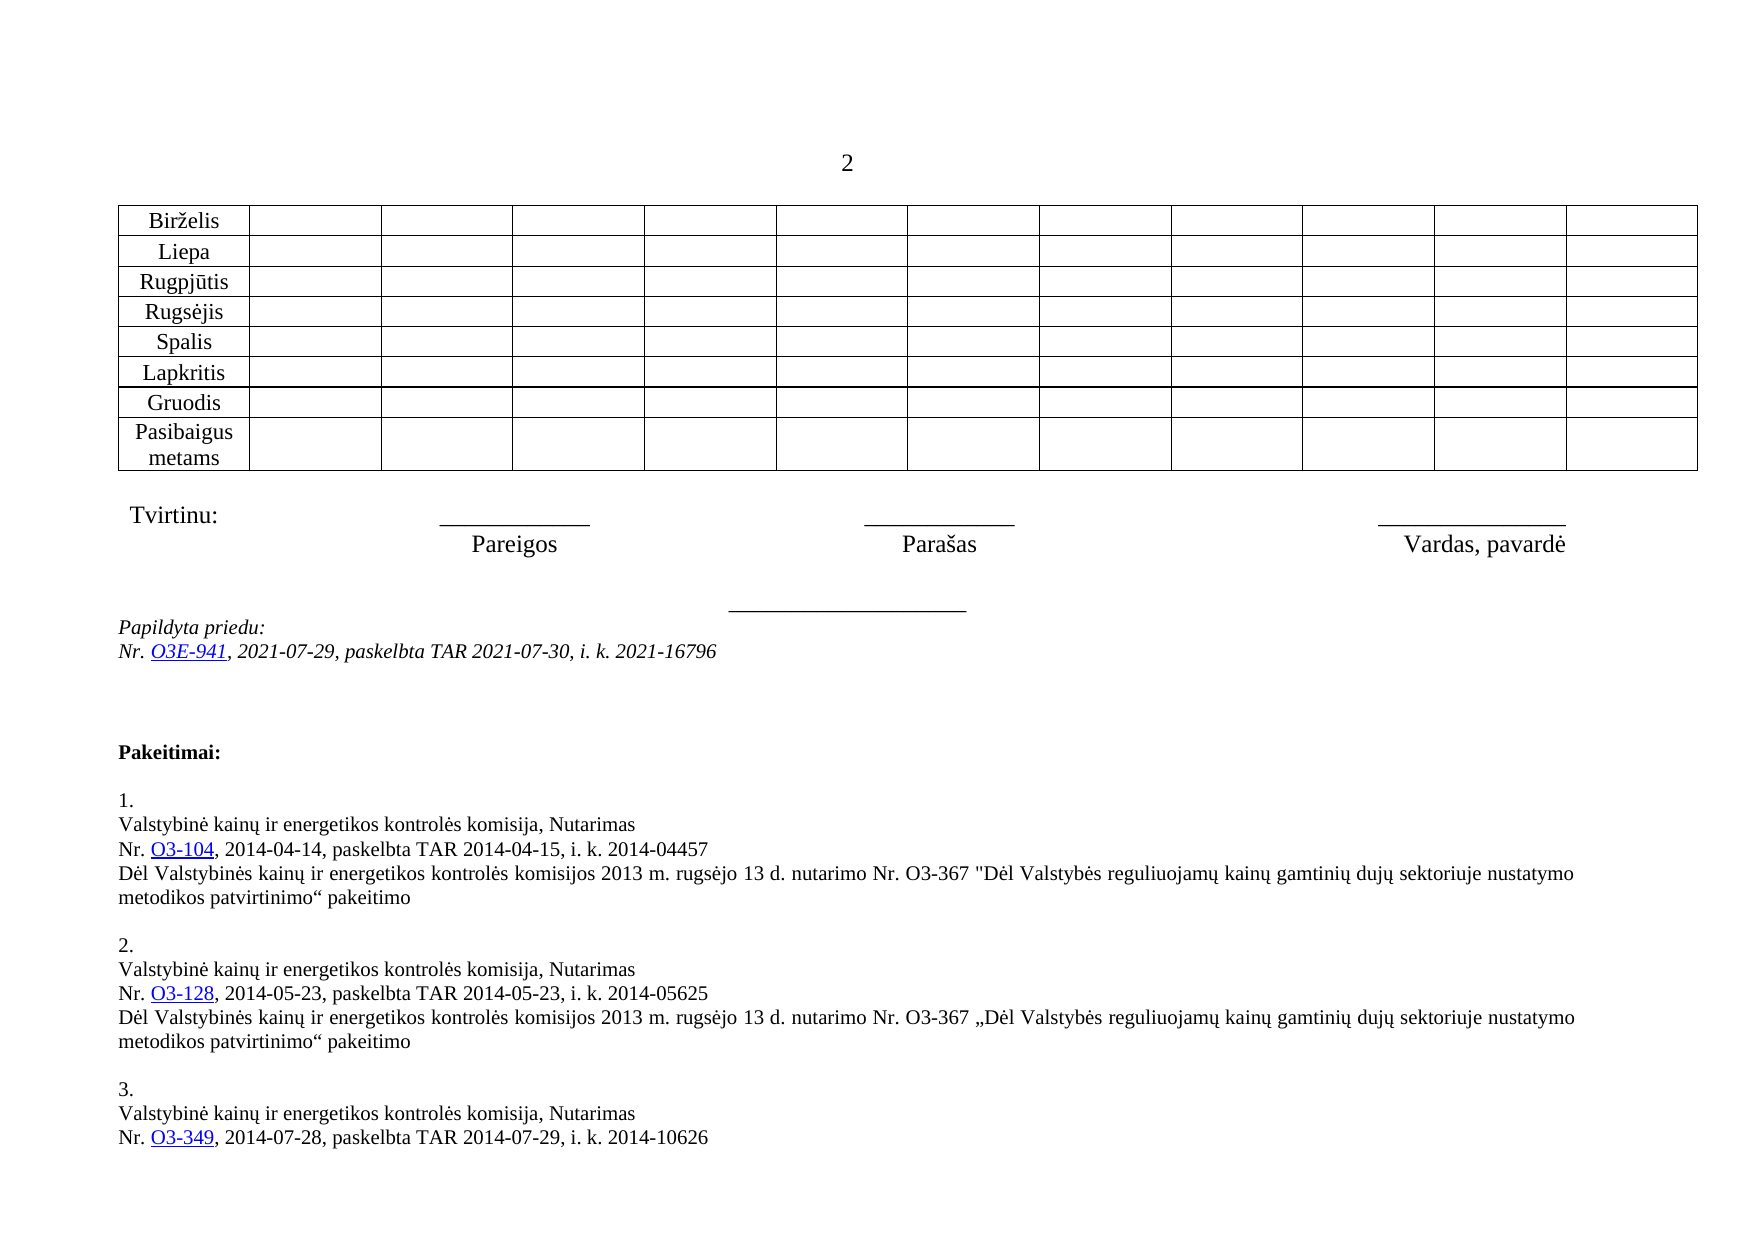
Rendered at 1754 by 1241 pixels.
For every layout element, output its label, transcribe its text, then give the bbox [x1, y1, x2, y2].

table_cell [250, 236, 381, 266]
table_cell [1303, 357, 1434, 386]
table_cell Liepa [119, 236, 249, 266]
table_cell [250, 418, 381, 470]
table_cell [250, 206, 381, 235]
table_cell [513, 327, 644, 356]
table_cell [382, 297, 512, 326]
table_cell Spalis [119, 327, 249, 356]
text Valstybinė kainų ir energetikos kontrolės komisija, Nutarimas [118, 957, 1577, 981]
table_cell [908, 388, 1039, 417]
table_cell [1303, 327, 1434, 356]
table_cell [1040, 418, 1171, 470]
table_cell [1435, 267, 1566, 296]
table_cell [645, 327, 776, 356]
table_cell [382, 327, 512, 356]
table_header _______________ Vardas, pavardė [1152, 500, 1577, 558]
table_cell [382, 418, 512, 470]
table_cell [1040, 206, 1171, 235]
table_cell Rugsėjis [119, 297, 249, 326]
table_cell [1435, 418, 1566, 470]
table_cell [382, 236, 512, 266]
table_cell [382, 388, 512, 417]
table_cell [1567, 327, 1697, 356]
text Dėl Valstybinės kainų ir energetikos kontrolės komisijos 2013 m. rugsėjo 13 d. nutarimo Nr. O3-367 „Dėl Valstybės reguliuojamų kainų gamtinių dujų sektoriuje nustatymo metodikos patvirtinimo“ pakeitimo [118, 1005, 1577, 1053]
text Papildyta priedu: [118, 615, 1577, 639]
table_cell Gruodis [119, 388, 249, 417]
table_cell [908, 357, 1039, 386]
text 3. [118, 1077, 1577, 1101]
text 1. [118, 788, 1577, 812]
table_cell [1172, 206, 1302, 235]
table_cell [777, 418, 907, 470]
table_cell [1567, 267, 1697, 296]
table_cell [1040, 236, 1171, 266]
table_cell [1435, 357, 1566, 386]
table_cell [645, 418, 776, 470]
text Nr. O3-128, 2014-05-23, paskelbta TAR 2014-05-23, i. k. 2014-05625 [118, 981, 1577, 1005]
table_cell [777, 236, 907, 266]
text Nr. O3E-941, 2021-07-29, paskelbta TAR 2021-07-30, i. k. 2021-16796 [118, 639, 1577, 663]
table_cell [1567, 297, 1697, 326]
table_cell [777, 206, 907, 235]
table_cell [645, 388, 776, 417]
table_cell [1567, 236, 1697, 266]
text Dėl Valstybinės kainų ir energetikos kontrolės komisijos 2013 m. rugsėjo 13 d. nutarimo Nr. O3-367 "Dėl Valstybės reguliuojamų kainų gamtinių dujų sektoriuje nustatymo metodikos patvirtinimo“ pakeitimo [118, 861, 1577, 909]
text Pakeitimai: [118, 740, 1577, 764]
table_cell [1567, 206, 1697, 235]
table_cell [1567, 418, 1697, 470]
table_cell [513, 357, 644, 386]
table_cell [777, 388, 907, 417]
table_cell [1040, 327, 1171, 356]
table_cell Lapkritis [119, 357, 249, 386]
table_cell [1303, 388, 1434, 417]
text Valstybinė kainų ir energetikos kontrolės komisija, Nutarimas [118, 812, 1577, 836]
table_cell [1172, 418, 1302, 470]
table_cell [382, 206, 512, 235]
table_cell [908, 297, 1039, 326]
table_cell [1172, 297, 1302, 326]
table_cell [777, 297, 907, 326]
table_cell [513, 206, 644, 235]
table_cell [1040, 357, 1171, 386]
table_cell [908, 327, 1039, 356]
table_cell [1172, 357, 1302, 386]
table_cell Pasibaigus metams [119, 418, 249, 470]
table_cell [513, 388, 644, 417]
table_cell [1040, 388, 1171, 417]
table_cell Birželis [119, 206, 249, 235]
table_cell [777, 327, 907, 356]
table_cell [908, 206, 1039, 235]
table_cell [1172, 236, 1302, 266]
text Valstybinė kainų ir energetikos kontrolės komisija, Nutarimas [118, 1101, 1577, 1125]
table_cell [1040, 267, 1171, 296]
table_cell [908, 418, 1039, 470]
text 2. [118, 933, 1577, 957]
table_header ____________ Parašas [727, 500, 1152, 558]
table_cell [1435, 327, 1566, 356]
table_cell [382, 357, 512, 386]
table_cell [1303, 267, 1434, 296]
table_cell [645, 267, 776, 296]
table_cell [645, 357, 776, 386]
table_cell [250, 297, 381, 326]
table_cell [777, 267, 907, 296]
table_cell [1567, 357, 1697, 386]
table_cell [250, 388, 381, 417]
text Nr. O3-349, 2014-07-28, paskelbta TAR 2014-07-29, i. k. 2014-10626 [118, 1125, 1577, 1149]
text Nr. O3-104, 2014-04-14, paskelbta TAR 2014-04-15, i. k. 2014-04457 [118, 836, 1577, 861]
table_cell [1435, 236, 1566, 266]
table_cell [513, 297, 644, 326]
table_cell [1040, 297, 1171, 326]
table_cell [250, 357, 381, 386]
table_header Tvirtinu: [118, 500, 302, 558]
table_cell [908, 267, 1039, 296]
table_header ____________ Pareigos [302, 500, 727, 558]
table_cell [645, 206, 776, 235]
table_cell [777, 357, 907, 386]
table_cell [1303, 418, 1434, 470]
table_cell [513, 418, 644, 470]
table_cell [1303, 236, 1434, 266]
table_cell [1172, 327, 1302, 356]
table_cell [382, 267, 512, 296]
table_cell [1435, 388, 1566, 417]
table_cell Rugpjūtis [119, 267, 249, 296]
table_cell [513, 267, 644, 296]
table_cell [1435, 206, 1566, 235]
table_cell [250, 327, 381, 356]
table_cell [645, 236, 776, 266]
table_cell [1303, 206, 1434, 235]
table_cell [250, 267, 381, 296]
table_cell [513, 236, 644, 266]
table_cell [1567, 388, 1697, 417]
table_cell [1172, 267, 1302, 296]
table_cell [1303, 297, 1434, 326]
text ___________________ [118, 586, 1577, 615]
table_cell [1172, 388, 1302, 417]
table_cell [1435, 297, 1566, 326]
table_cell [645, 297, 776, 326]
table_cell [908, 236, 1039, 266]
